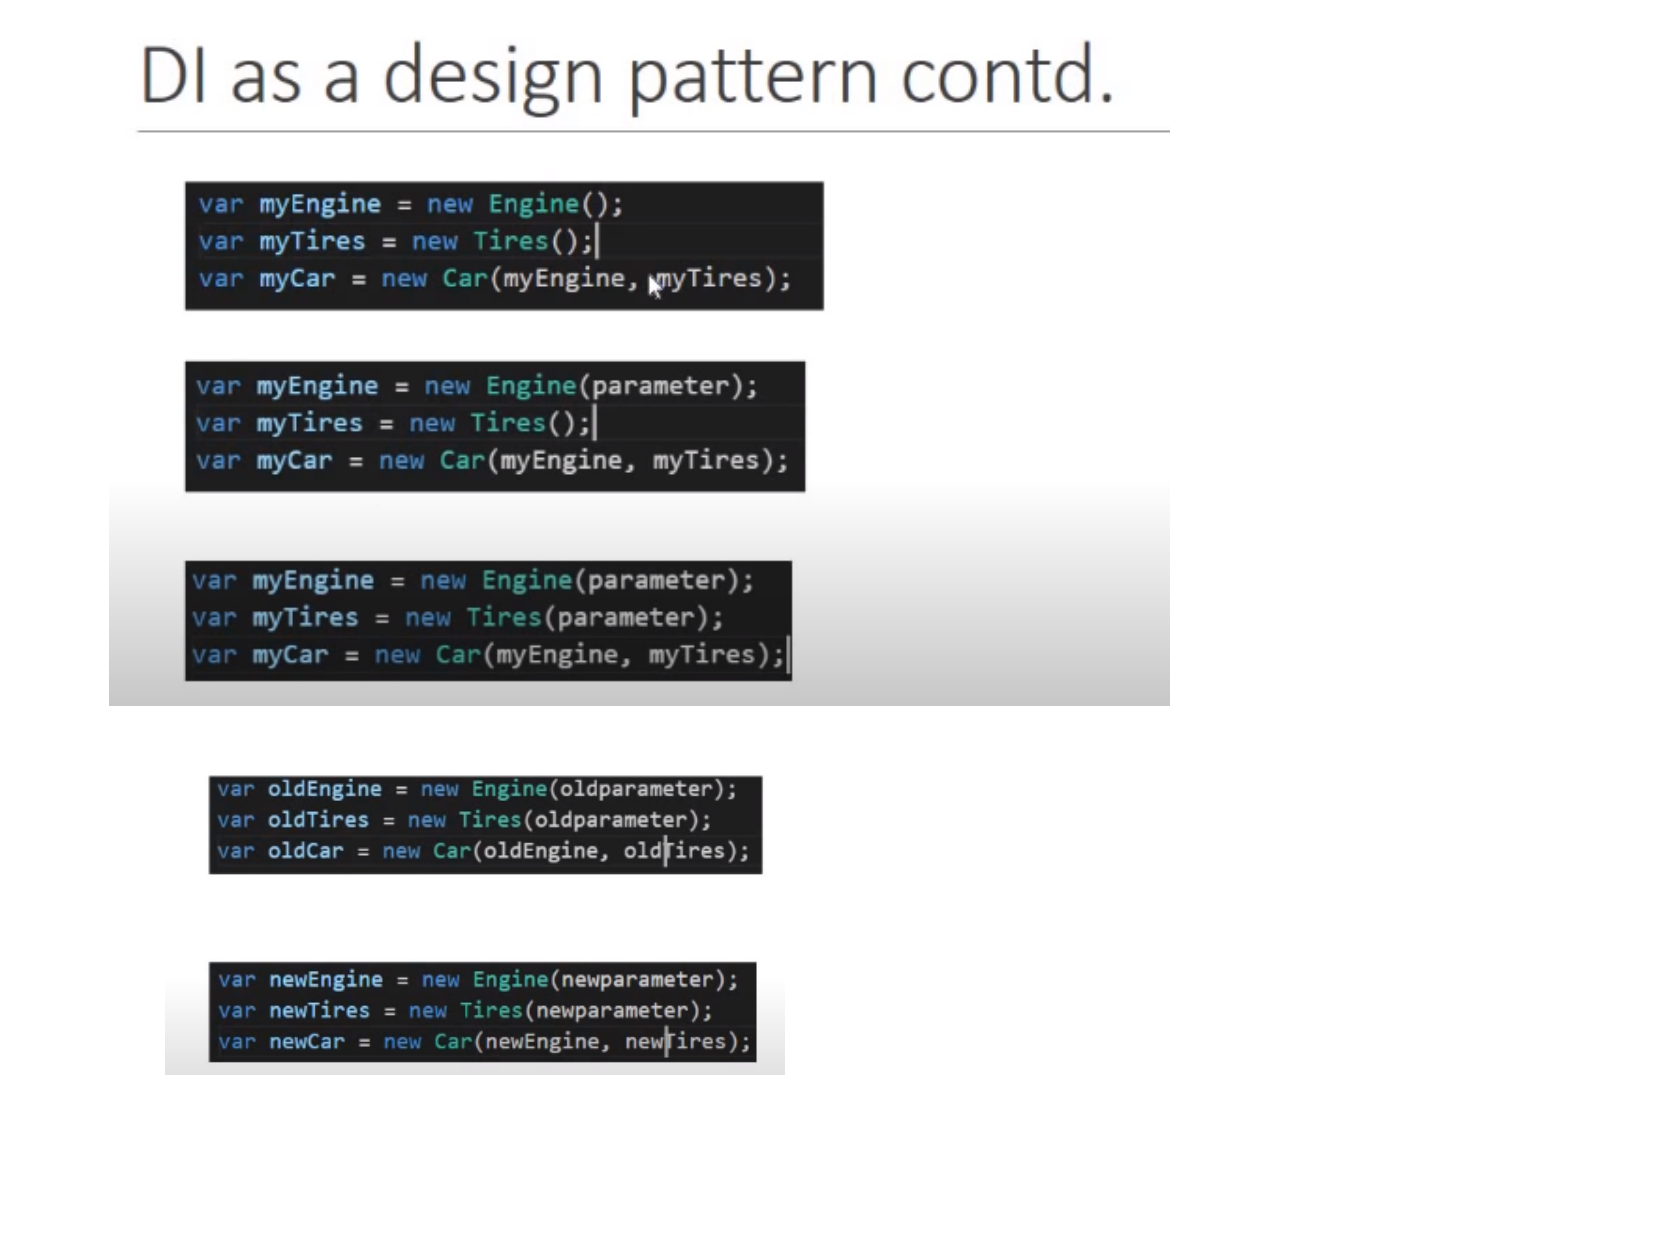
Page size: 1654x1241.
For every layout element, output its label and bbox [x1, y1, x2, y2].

picture [165, 732, 785, 1075]
picture [109, 35, 1170, 706]
